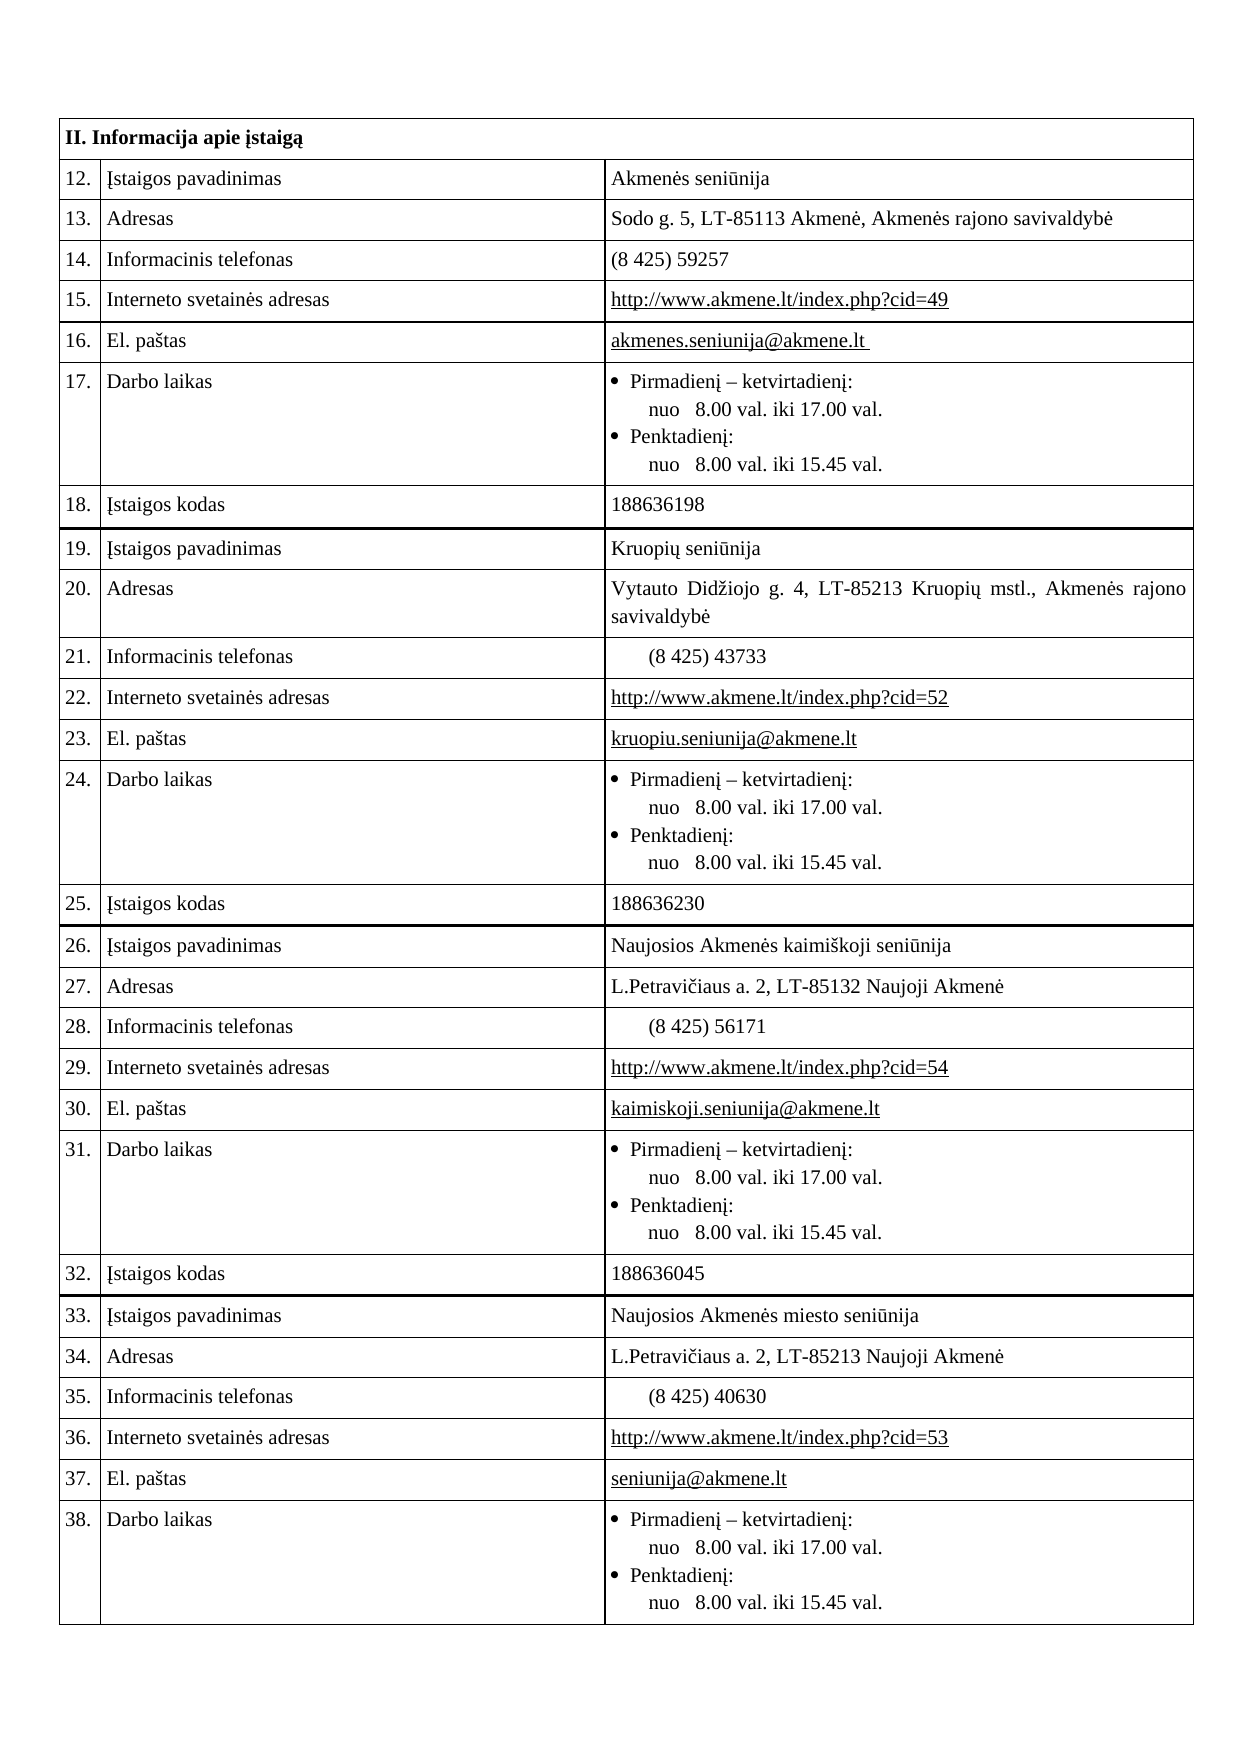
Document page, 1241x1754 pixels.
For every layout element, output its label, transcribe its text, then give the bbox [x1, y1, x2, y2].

table_cell Darbo laikas [101, 363, 604, 485]
table_cell akmenes.seniunija@akmene.lt [606, 323, 1193, 362]
table_cell El. paštas [101, 323, 604, 362]
table_cell 25. [60, 885, 100, 924]
table_cell 17. [60, 363, 100, 485]
table_cell Adresas [101, 1338, 604, 1377]
table_cell El. paštas [101, 720, 604, 760]
table_cell El. paštas [101, 1090, 604, 1130]
table_cell 20. [60, 570, 100, 637]
table_cell Naujosios Akmenės kaimiškoji seniūnija [606, 927, 1193, 967]
table_cell Kruopių seniūnija [606, 530, 1193, 569]
table_cell Darbo laikas [101, 1501, 604, 1624]
table_cell Informacinis telefonas [101, 1378, 604, 1418]
table_cell Įstaigos kodas [101, 1255, 604, 1294]
table_cell 188636198 [606, 486, 1193, 527]
table_cell 24. [60, 761, 100, 884]
table_cell Informacinis telefonas [101, 638, 604, 678]
table_cell Interneto svetainės adresas [101, 679, 604, 719]
table_cell Adresas [101, 570, 604, 637]
table_cell 27. [60, 968, 100, 1007]
table_cell 31. [60, 1131, 100, 1254]
table_cell 18. [60, 486, 100, 527]
table_cell 26. [60, 927, 100, 967]
table_cell 38. [60, 1501, 100, 1624]
table_cell Informacinis telefonas [101, 1008, 604, 1048]
table_cell (8 425) 59257 [606, 241, 1193, 280]
table_cell 23. [60, 720, 100, 760]
table_cell Vytauto Didžiojo g. 4, LT-85213 Kruopių mstl., Akmenės rajono savivaldybė [606, 570, 1193, 637]
table_cell (8 425) 40630 [606, 1378, 1193, 1418]
table_cell Naujosios Akmenės miesto seniūnija [606, 1297, 1193, 1337]
table_cell Įstaigos pavadinimas [101, 1297, 604, 1337]
table_cell 37. [60, 1460, 100, 1500]
table_cell Pirmadienį – ketvirtadienį: nuo 8.00 val. iki 17.00 val. Penktadienį: nuo 8.00 val. iki 15.45 val. [606, 1501, 1193, 1624]
table_cell http://www.akmene.lt/index.php?cid=54 [606, 1049, 1193, 1089]
table_cell 13. [60, 200, 100, 240]
table_cell Įstaigos kodas [101, 885, 604, 924]
table_cell El. paštas [101, 1460, 604, 1500]
table_cell Informacinis telefonas [101, 241, 604, 280]
table_cell 32. [60, 1255, 100, 1294]
table_cell kruopiu.seniunija@akmene.lt [606, 720, 1193, 760]
table_cell 14. [60, 241, 100, 280]
table_cell seniunija@akmene.lt [606, 1460, 1193, 1500]
table_cell Sodo g. 5, LT-85113 Akmenė, Akmenės rajono savivaldybė [606, 200, 1193, 240]
table_cell http://www.akmene.lt/index.php?cid=52 [606, 679, 1193, 719]
table_cell http://www.akmene.lt/index.php?cid=49 [606, 281, 1193, 321]
table_cell Pirmadienį – ketvirtadienį: nuo 8.00 val. iki 17.00 val. Penktadienį: nuo 8.00 val. iki 15.45 val. [606, 363, 1193, 485]
table_cell II. Informacija apie įstaigą [60, 119, 1193, 159]
table_cell http://www.akmene.lt/index.php?cid=53 [606, 1419, 1193, 1459]
table_cell Adresas [101, 200, 604, 240]
table_cell Akmenės seniūnija [606, 160, 1193, 199]
table_cell Įstaigos kodas [101, 486, 604, 527]
table_cell Interneto svetainės adresas [101, 1419, 604, 1459]
table_cell 15. [60, 281, 100, 321]
table_cell Įstaigos pavadinimas [101, 927, 604, 967]
table_cell 30. [60, 1090, 100, 1130]
table_cell (8 425) 56171 [606, 1008, 1193, 1048]
table_cell 21. [60, 638, 100, 678]
table_cell Interneto svetainės adresas [101, 1049, 604, 1089]
table_cell 36. [60, 1419, 100, 1459]
table_cell kaimiskoji.seniunija@akmene.lt [606, 1090, 1193, 1130]
table_cell 34. [60, 1338, 100, 1377]
table_cell Darbo laikas [101, 761, 604, 884]
table_cell 29. [60, 1049, 100, 1089]
table_cell Interneto svetainės adresas [101, 281, 604, 321]
table_cell (8 425) 43733 [606, 638, 1193, 678]
table_cell 16. [60, 323, 100, 362]
table_cell 188636230 [606, 885, 1193, 924]
table_cell Pirmadienį – ketvirtadienį: nuo 8.00 val. iki 17.00 val. Penktadienį: nuo 8.00 val. iki 15.45 val. [606, 1131, 1193, 1254]
table_cell L.Petravičiaus a. 2, LT-85213 Naujoji Akmenė [606, 1338, 1193, 1377]
table_cell 188636045 [606, 1255, 1193, 1294]
table_cell 12. [60, 160, 100, 199]
table_cell Įstaigos pavadinimas [101, 530, 604, 569]
table_cell L.Petravičiaus a. 2, LT-85132 Naujoji Akmenė [606, 968, 1193, 1007]
table_cell 33. [60, 1297, 100, 1337]
table_cell 19. [60, 530, 100, 569]
table_cell Įstaigos pavadinimas [101, 160, 604, 199]
table_cell Adresas [101, 968, 604, 1007]
table_cell 35. [60, 1378, 100, 1418]
table_cell 22. [60, 679, 100, 719]
table_cell 28. [60, 1008, 100, 1048]
table_cell Darbo laikas [101, 1131, 604, 1254]
table_cell Pirmadienį – ketvirtadienį: nuo 8.00 val. iki 17.00 val. Penktadienį: nuo 8.00 val. iki 15.45 val. [606, 761, 1193, 884]
